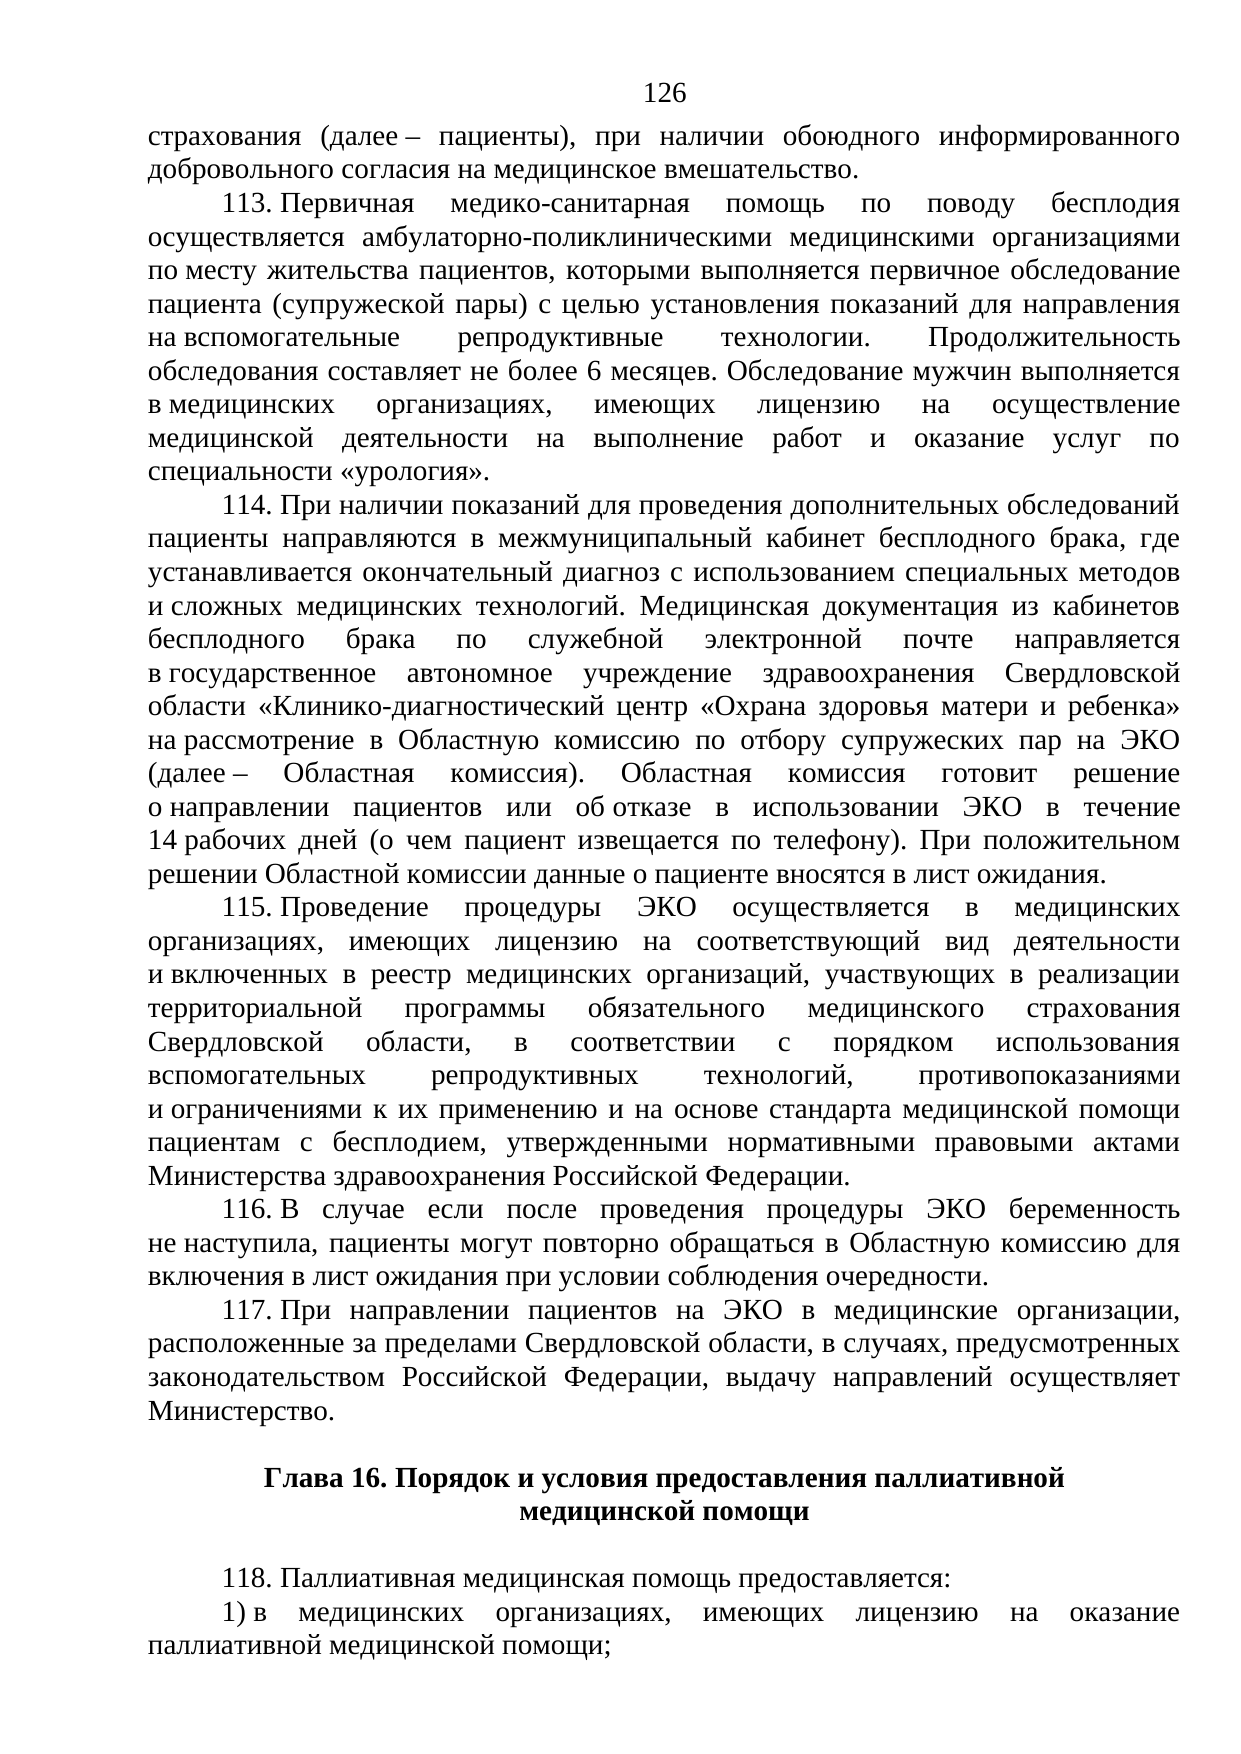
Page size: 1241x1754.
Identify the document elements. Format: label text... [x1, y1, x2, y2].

text 117. При направлении пациентов на ЭКО в медицинские организации, расположенные за пределами Свердловской области, в случаях, предусмотренных законодательством Российской Федерации, выдачу направлений осуществляет Министерство. [148, 1292, 1181, 1426]
text 114. При наличии показаний для проведения дополнительных обследований пациенты направляются в межмуниципальный кабинет бесплодного брака, где устанавливается окончательный диагноз с использованием специальных методов и сложных медицинских технологий. Медицинская документация из кабинетов бесплодного брака по служебной электронной почте направляется в государственное автономное учреждение здравоохранения Свердловской области «Клинико-диагностический центр «Охрана здоровья матери и ребенка» на рассмотрение в Областную комиссию по отбору супружеских пар на ЭКО (далее – Областная комиссия). Областная комиссия готовит решение о направлении пациентов или об отказе в использовании ЭКО в течение 14 рабочих дней (о чем пациент извещается по телефону). При положительном решении Областной комиссии данные о пациенте вносятся в лист ожидания. [148, 487, 1181, 889]
text медицинской помощи [148, 1493, 1181, 1527]
text 1) в медицинских организациях, имеющих лицензию на оказание паллиативной медицинской помощи; [148, 1594, 1181, 1661]
text страхования (далее – пациенты), при наличии обоюдного информированного добровольного согласия на медицинское вмешательство. [148, 118, 1181, 185]
text 115. Проведение процедуры ЭКО осуществляется в медицинских организациях, имеющих лицензию на соответствующий вид деятельности и включенных в реестр медицинских организаций, участвующих в реализации территориальной программы обязательного медицинского страхования Свердловской области, в соответствии с порядком использования вспомогательных репродуктивных технологий, противопоказаниями и ограничениями к их применению и на основе стандарта медицинской помощи пациентам с бесплодием, утвержденными нормативными правовыми актами Министерства здравоохранения Российской Федерации. [148, 889, 1181, 1191]
text 118. Паллиативная медицинская помощь предоставляется: [148, 1560, 1181, 1594]
text Глава 16. Порядок и условия предоставления паллиативной [148, 1460, 1181, 1493]
text 113. Первичная медико-санитарная помощь по поводу бесплодия осуществляется амбулаторно-поликлиническими медицинскими организациями по месту жительства пациентов, которыми выполняется первичное обследование пациента (супружеской пары) с целью установления показаний для направления на вспомогательные репродуктивные технологии. Продолжительность обследования составляет не более 6 месяцев. Обследование мужчин выполняется в медицинских организациях, имеющих лицензию на осуществление медицинской деятельности на выполнение работ и оказание услуг по специальности «урология». [148, 185, 1181, 487]
text 116. В случае если после проведения процедуры ЭКО беременность не наступила, пациенты могут повторно обращаться в Областную комиссию для включения в лист ожидания при условии соблюдения очередности. [148, 1191, 1181, 1292]
